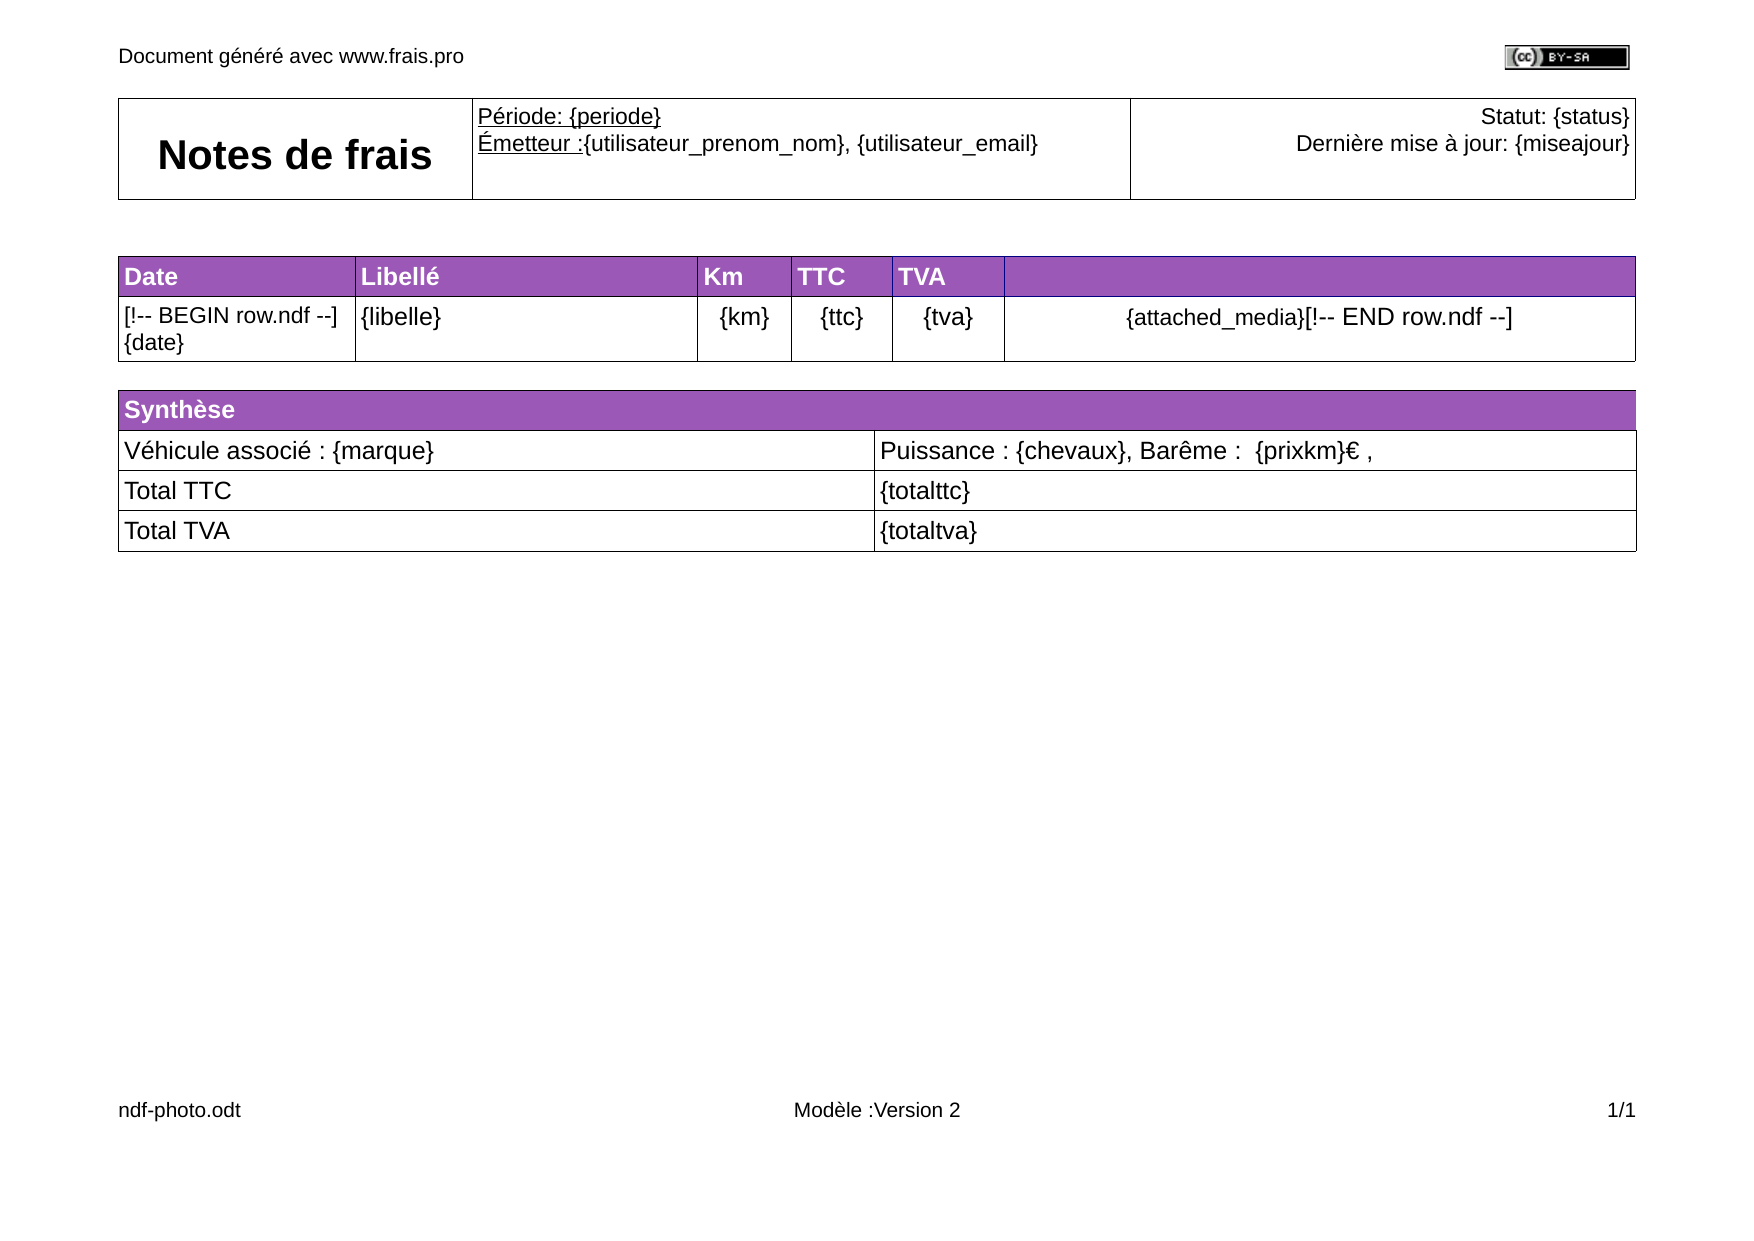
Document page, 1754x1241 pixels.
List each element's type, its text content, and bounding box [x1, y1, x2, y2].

table_header Statut: {status} Dernière mise à jour: {miseajour} [1131, 99, 1635, 198]
picture [1504, 45, 1630, 70]
table_header Notes de frais [119, 99, 472, 198]
table_cell Puissance : {chevaux}, Barême : {prixkm}€ , [875, 431, 1636, 470]
table_header TTC [792, 257, 892, 296]
table_cell Total TTC [119, 471, 874, 510]
table_cell {totaltva} [875, 511, 1636, 551]
table_header Synthèse [119, 391, 1636, 430]
table_cell Véhicule associé : {marque} [119, 431, 874, 470]
table_header Période: {periode} Émetteur :{utilisateur_prenom_nom}, {utilisateur_email} [473, 99, 1130, 198]
table_cell {tva} [893, 297, 1004, 361]
table_cell [!-- BEGIN row.ndf --]{date} [119, 297, 355, 361]
table_cell {libelle} [356, 297, 697, 361]
table_cell {km} [698, 297, 791, 361]
table_cell {ttc} [792, 297, 892, 361]
table_header Libellé [356, 257, 697, 296]
table_cell {attached_media}[!-- END row.ndf --] [1005, 297, 1635, 361]
table_header Km [698, 257, 791, 296]
table_header [1005, 257, 1635, 296]
table_cell Total TVA [119, 511, 874, 551]
table_header Date [119, 257, 355, 296]
table_header TVA [893, 257, 1004, 296]
table_cell {totalttc} [875, 471, 1636, 510]
